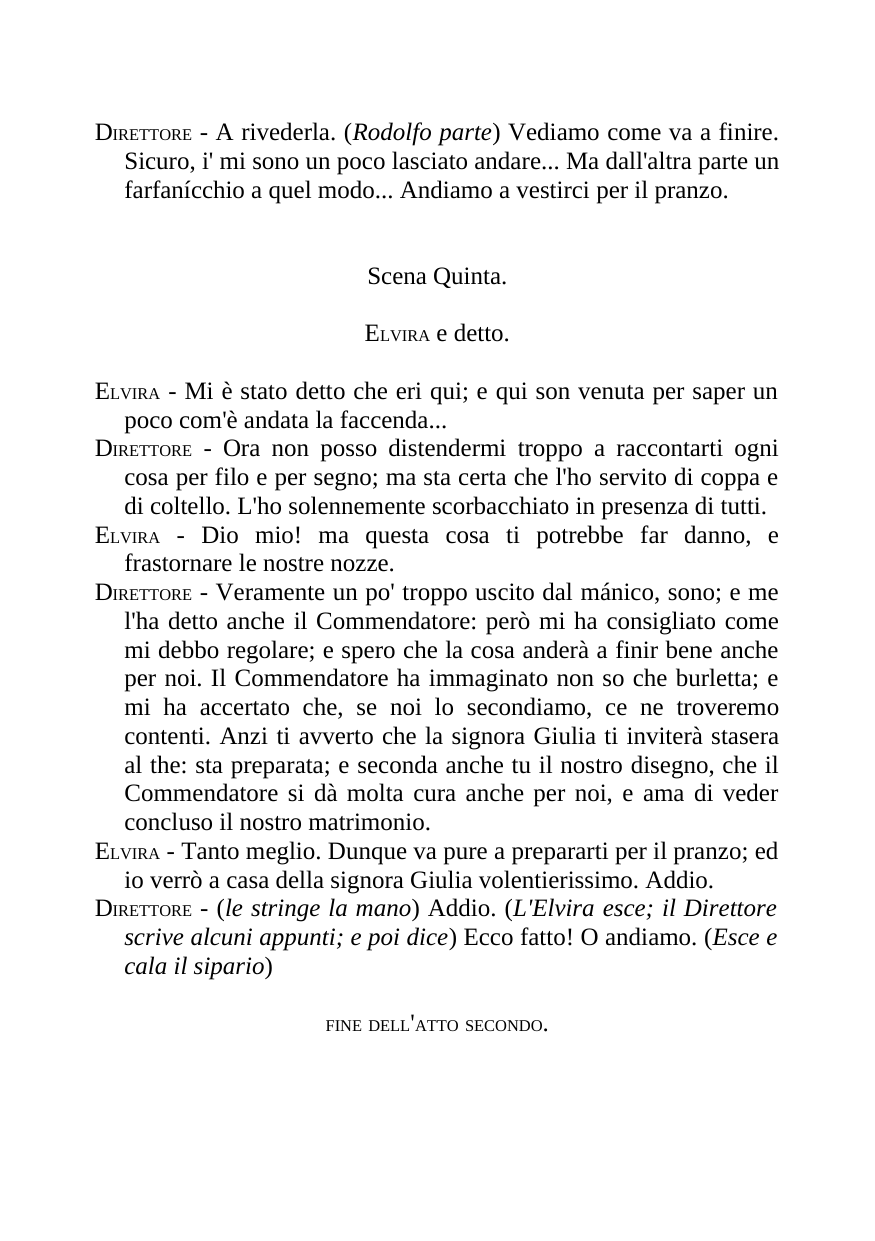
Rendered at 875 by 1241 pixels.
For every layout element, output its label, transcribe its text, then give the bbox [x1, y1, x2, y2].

text Direttore - Ora non posso distendermi troppo a raccontarti ogni cosa per filo e per segno; ma sta certa che l'ho servito di coppa e di coltello. L'ho solennemente scorbacchiato in presenza di tutti. [94, 433, 779, 520]
text Elvira - Tanto meglio. Dunque va pure a prepararti per il pranzo; ed io verrò a casa della signora Giulia volentierissimo. Addio. [94, 836, 779, 893]
text Direttore - Veramente un po' troppo uscito dal mánico, sono; e me l'ha detto anche il Commendatore: però mi ha consigliato come mi debbo regolare; e spero che la cosa anderà a finir bene anche per noi. Il Commendatore ha immaginato non so che burletta; e mi ha accertato che, se noi lo secondiamo, ce ne troveremo contenti. Anzi ti avverto che la signora Giulia ti inviterà stasera al the: sta preparata; e seconda anche tu il nostro disegno, che il Commendatore si dà molta cura anche per noi, e ama di veder concluso il nostro matrimonio. [94, 577, 779, 836]
text Elvira - Mi è stato detto che eri qui; e qui son venuta per saper un poco com'è andata la faccenda... [94, 376, 779, 433]
text fine dell'atto secondo. [94, 1008, 779, 1037]
text Scena Quinta. [94, 261, 779, 290]
text Elvira e detto. [94, 318, 779, 347]
text Elvira - Dio mio! ma questa cosa ti potrebbe far danno, e frastornare le nostre nozze. [94, 520, 779, 577]
text Direttore - (le stringe la mano) Addio. (L'Elvira esce; il Direttore scrive alcuni appunti; e poi dice) Ecco fatto! O andiamo. (Esce e cala il sipario) [94, 893, 779, 980]
text Direttore - A rivederla. (Rodolfo parte) Vediamo come va a finire. Sicuro, i' mi sono un poco lasciato andare... Ma dall'altra parte un farfanícchio a quel modo... Andiamo a vestirci per il pranzo. [94, 117, 779, 203]
